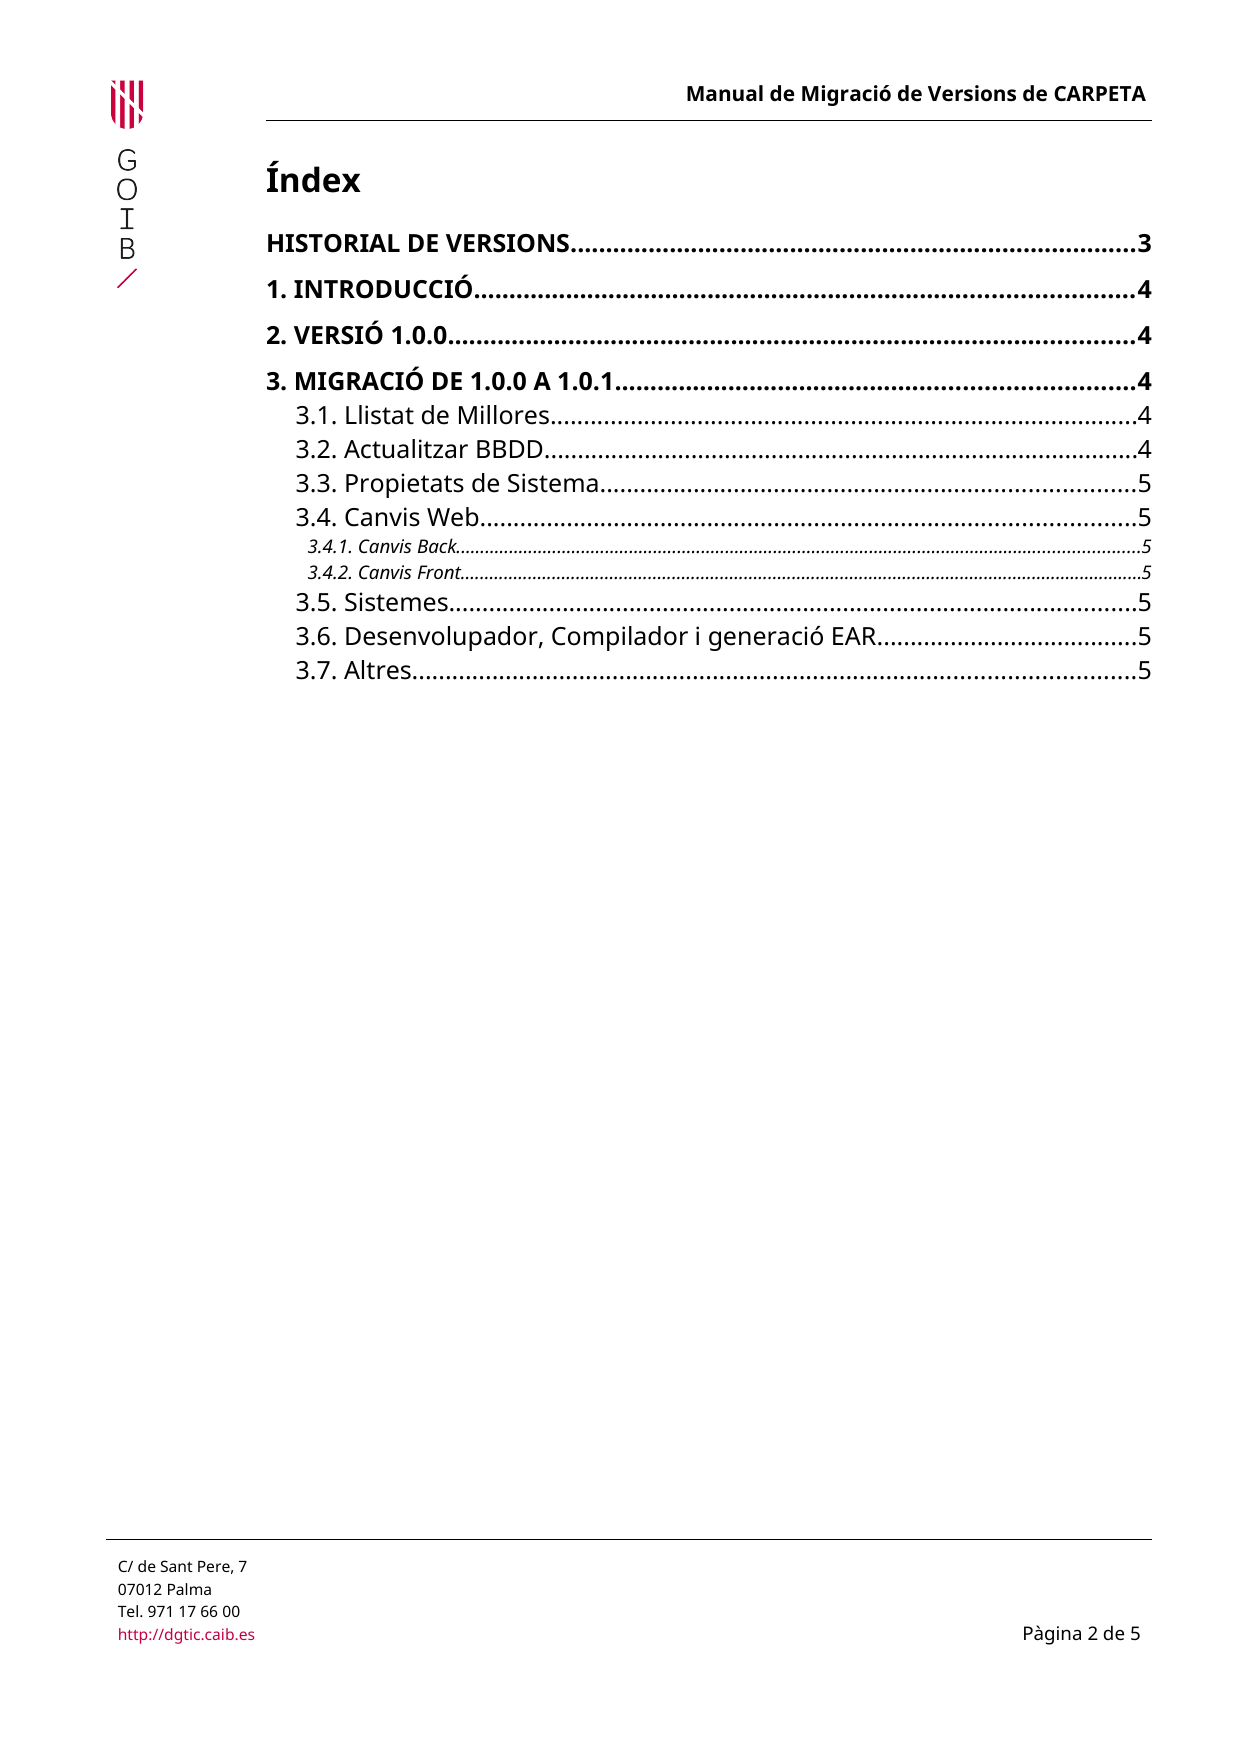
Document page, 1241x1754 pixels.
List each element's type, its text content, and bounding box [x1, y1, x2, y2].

text 3. Migració de 1.0.0 a 1.0.1 4 [266, 363, 1152, 398]
text 3.4.1. Canvis Back 5 [307, 534, 1152, 559]
text 3.3. Propietats de Sistema 5 [295, 466, 1152, 500]
text 3.5. Sistemes 5 [295, 585, 1152, 619]
text 2. Versió 1.0.0 4 [266, 318, 1152, 352]
picture [82, 57, 172, 319]
text 3.1. Llistat de Millores 4 [295, 398, 1152, 432]
text 1. Introducció 4 [266, 272, 1152, 306]
text 3.7. Altres 5 [295, 653, 1152, 687]
text 3.4. Canvis Web 5 [295, 500, 1152, 534]
subtitle Índex [266, 156, 1152, 202]
text Historial de versions 3 [266, 226, 1152, 260]
text 3.2. Actualitzar BBDD 4 [295, 432, 1152, 466]
text 3.4.2. Canvis Front 5 [307, 559, 1152, 585]
text 3.6. Desenvolupador, Compilador i generació EAR 5 [295, 619, 1152, 653]
